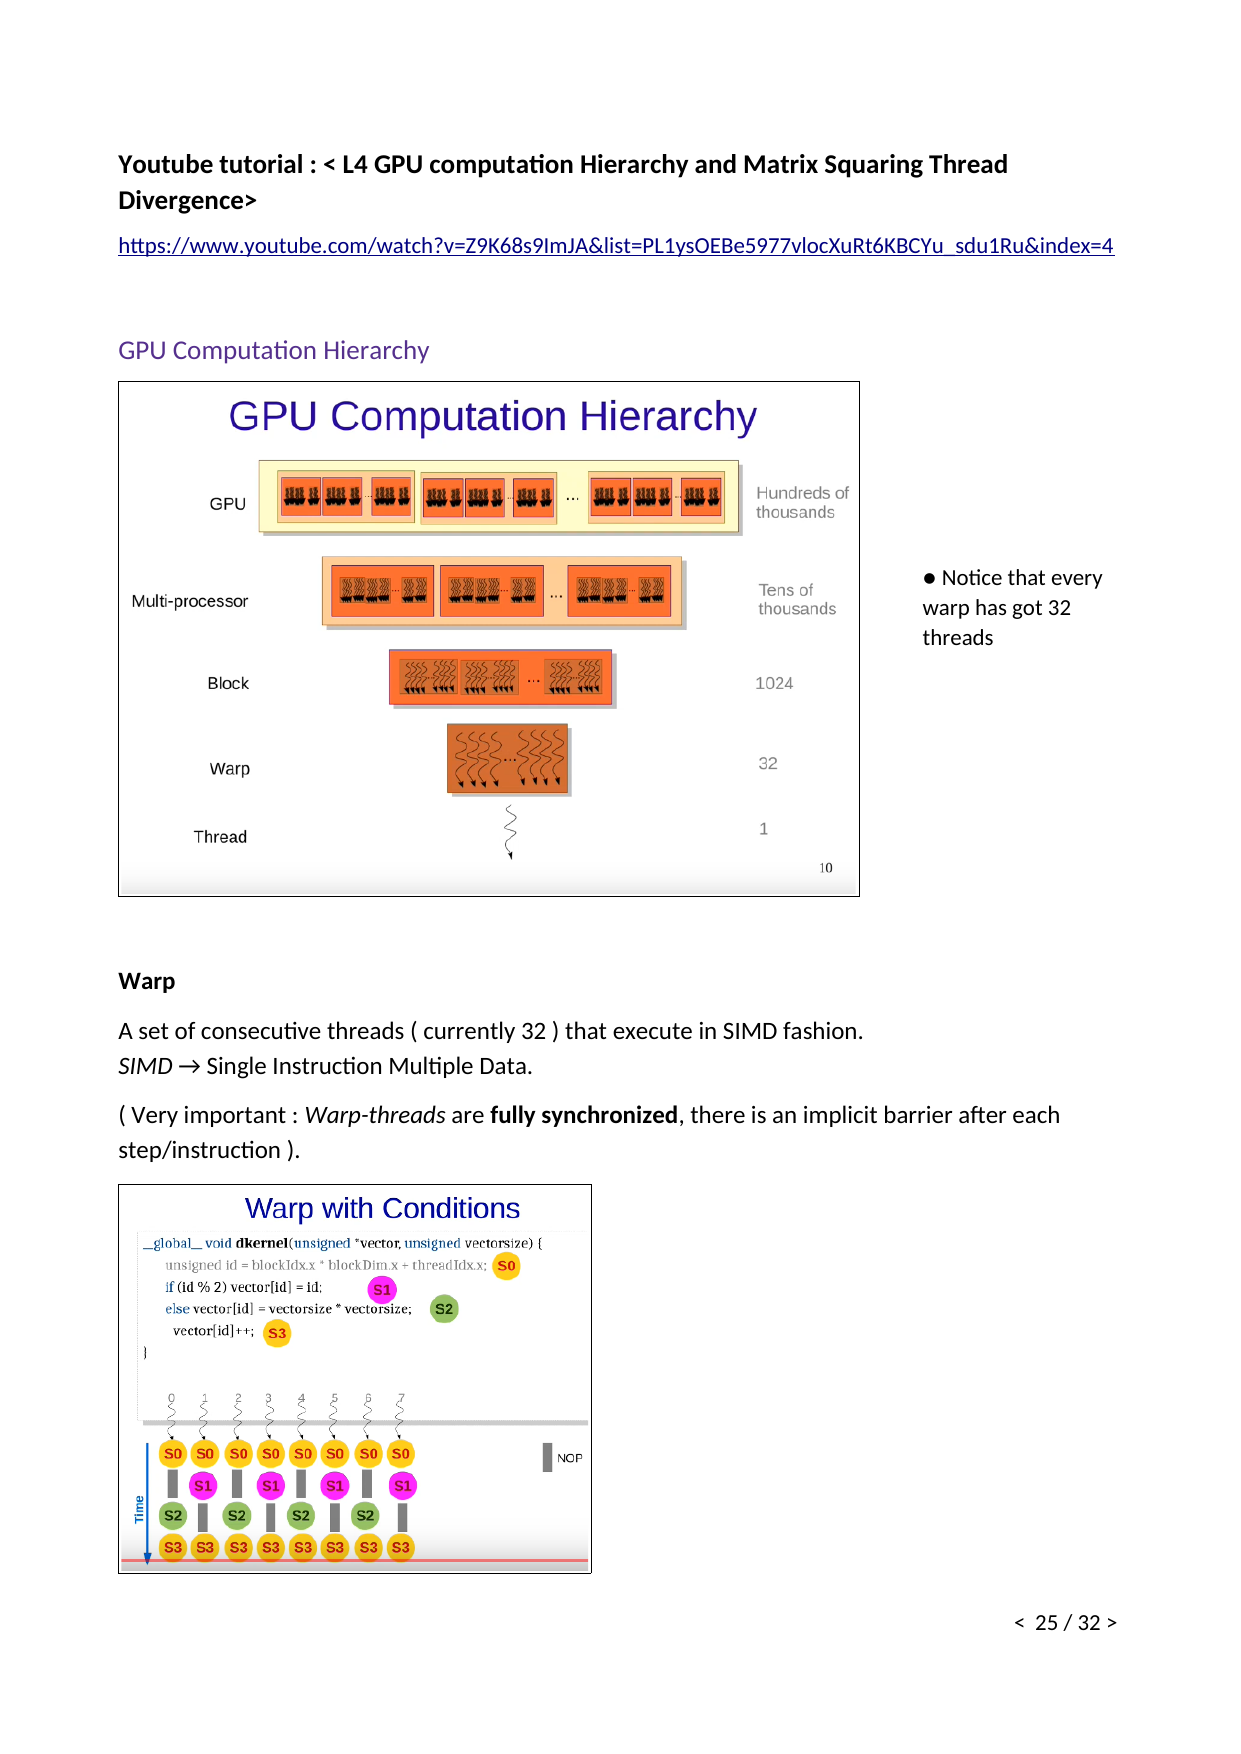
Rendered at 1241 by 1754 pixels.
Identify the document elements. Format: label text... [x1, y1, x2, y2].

picture [121, 383, 856, 894]
subtitle Youtube tutorial : < L4 GPU computation Hierarchy and Matrix Squaring Thread Divergence> [118, 148, 1122, 216]
text Warp [118, 965, 1122, 996]
text ( Very important : Warp-threads are fully synchronized, there is an implicit barrier after each step/instruction ). [118, 1099, 1122, 1165]
subtitle GPU Computation Hierarchy [118, 333, 1122, 366]
picture [121, 1187, 589, 1571]
text A set of consecutive threads ( currently 32 ) that execute in SIMD fashion. SIMD → Single Instruction Multiple Data. [118, 1015, 1122, 1080]
text https://www.youtube.com/watch?v=Z9K68s9ImJA&list=PL1ysOEBe5977vlocXuRt6KBCYu_sdu1Ru&index=4 [118, 231, 1122, 259]
